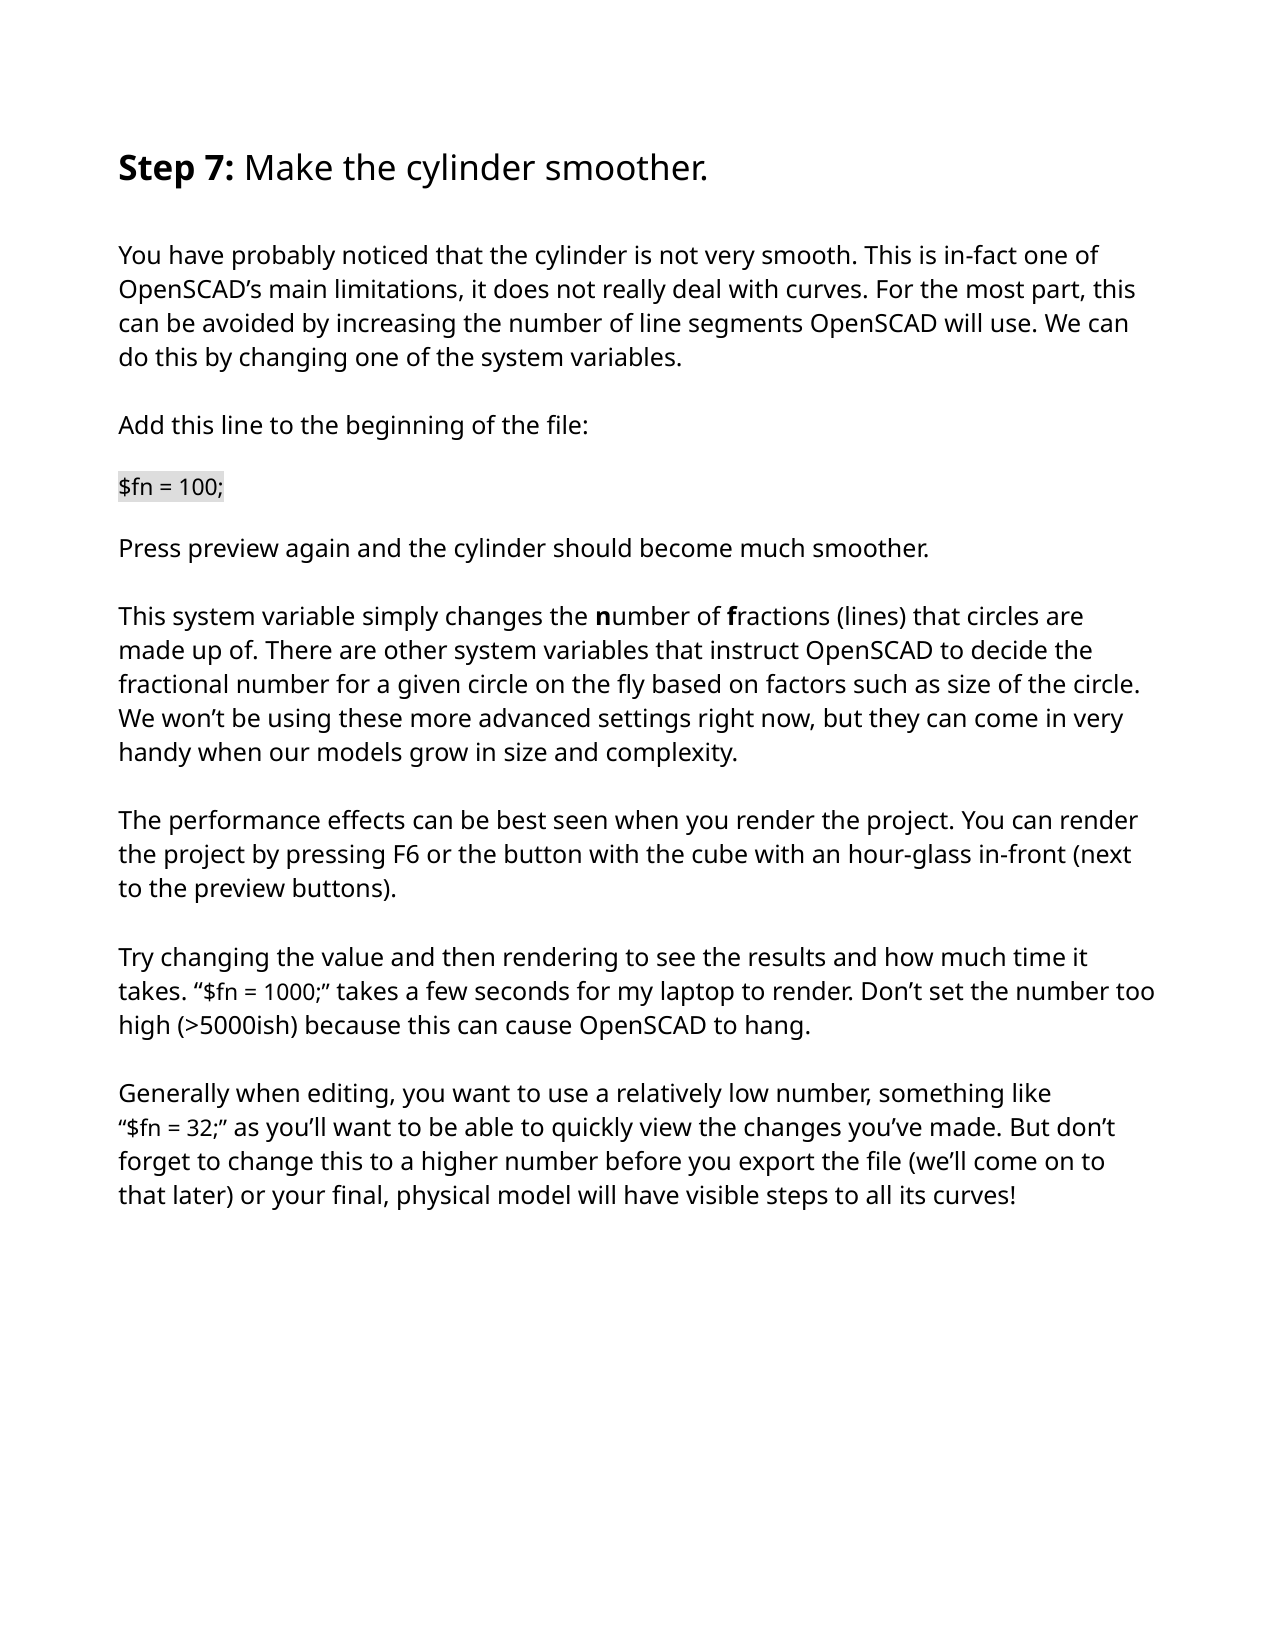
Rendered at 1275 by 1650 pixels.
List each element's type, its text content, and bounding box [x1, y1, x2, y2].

text $fn = 100; [118, 471, 1157, 502]
text Press preview again and the cylinder should become much smoother. [118, 531, 1157, 564]
subtitle Step 7: Make the cylinder smoother. [118, 143, 1157, 191]
text This system variable simply changes the number of fractions (lines) that circles are made up of. There are other system variables that instruct OpenSCAD to decide the fractional number for a given circle on the fly based on factors such as size of the circle. We won’t be using these more advanced settings right now, but they can come in very handy when our models grow in size and complexity. [118, 599, 1157, 769]
text Generally when editing, you want to use a relatively low number, something like [118, 1076, 1157, 1109]
text Try changing the value and then rendering to see the results and how much time it takes. “$fn = 1000;” takes a few seconds for my laptop to render. Don’t set the number too high (>5000ish) because this can cause OpenSCAD to hang. [118, 939, 1157, 1041]
text “$fn = 32;” as you’ll want to be able to quickly view the changes you’ve made. But don’t forget to change this to a higher number before you export the file (we’ll come on to that later) or your final, physical model will have visible steps to all its curves! [118, 1109, 1157, 1212]
text The performance effects can be best seen when you render the project. You can render the project by pressing F6 or the button with the cube with an hour-glass in-front (next to the preview buttons). [118, 803, 1157, 905]
text Add this line to the beginning of the file: [118, 408, 1157, 442]
text You have probably noticed that the cylinder is not very smooth. This is in-fact one of OpenSCAD’s main limitations, it does not really deal with curves. For the most part, this can be avoided by increasing the number of line segments OpenSCAD will use. We can do this by changing one of the system variables. [118, 237, 1157, 374]
